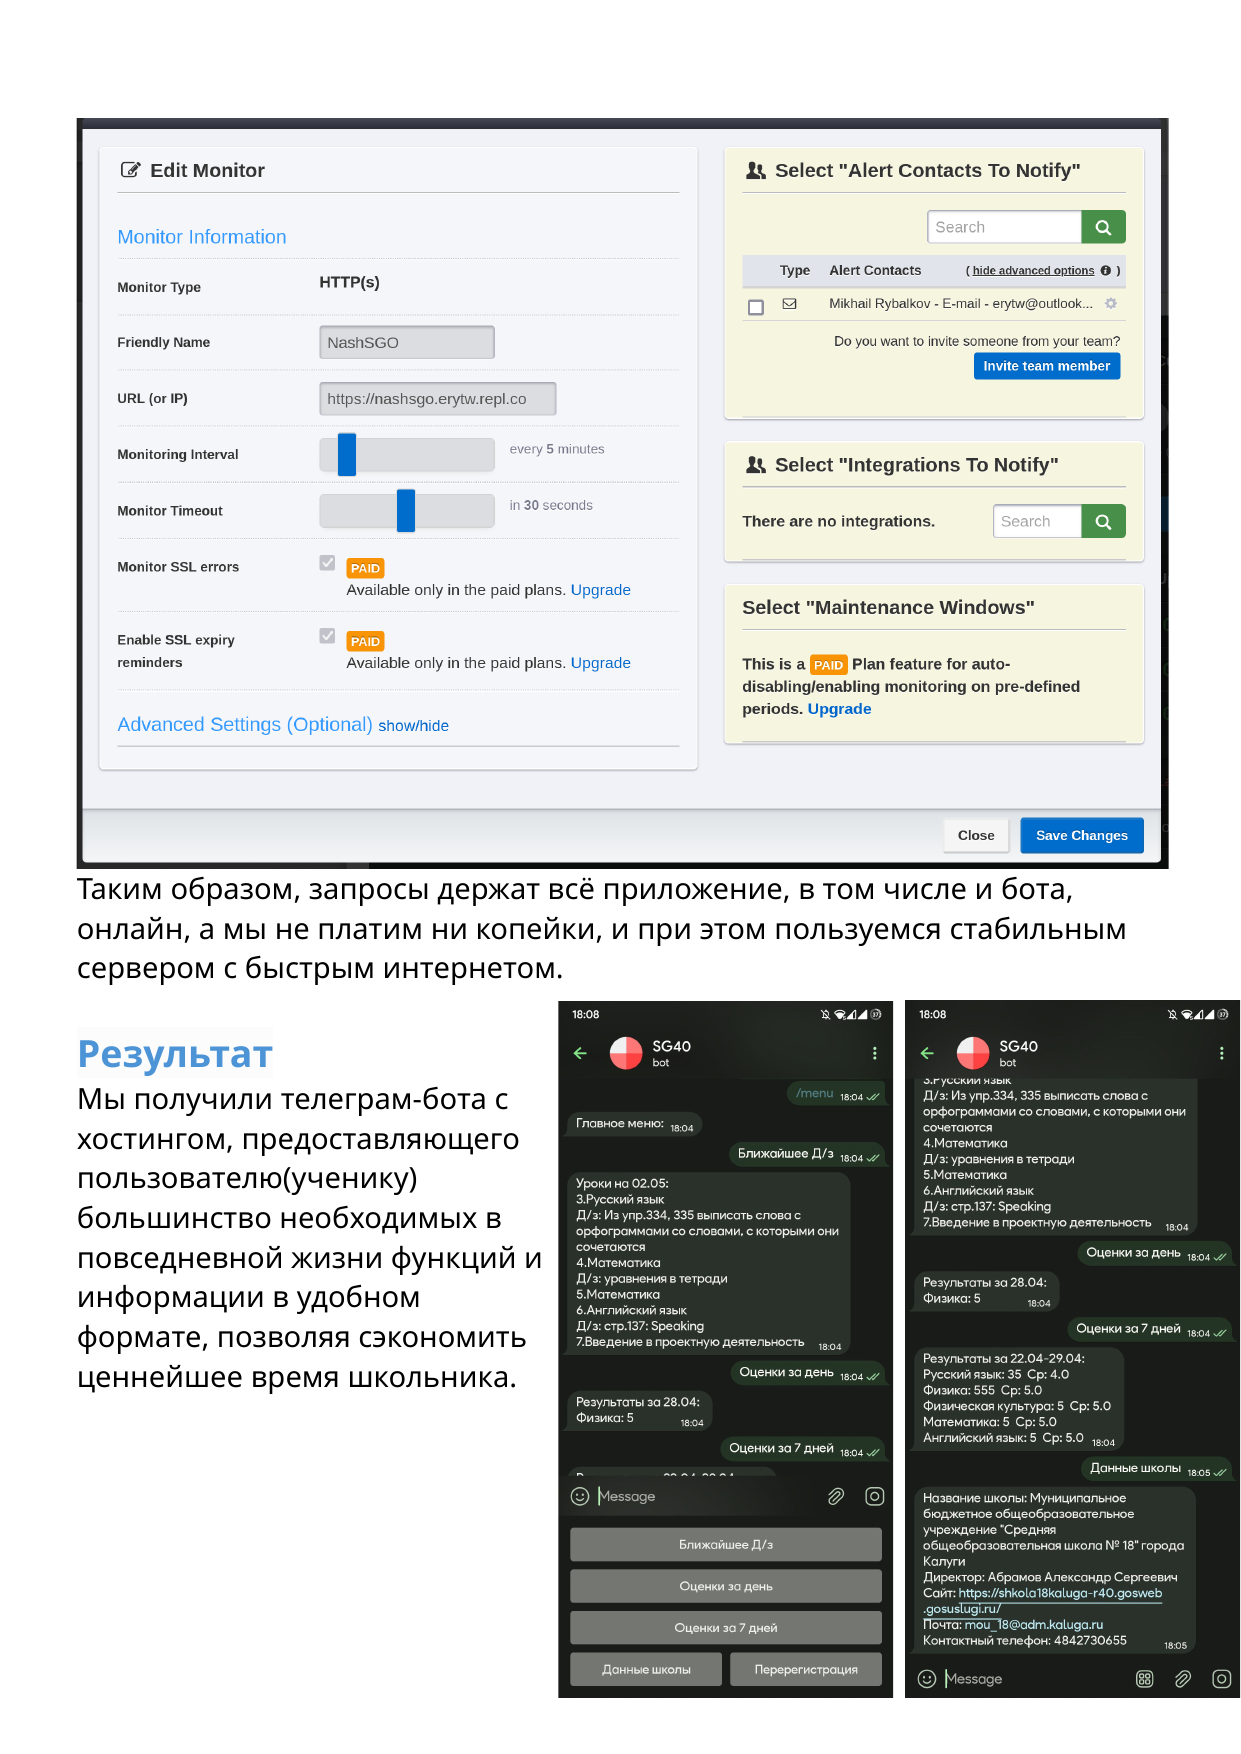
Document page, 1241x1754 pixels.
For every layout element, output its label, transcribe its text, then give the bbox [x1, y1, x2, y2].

picture [905, 1000, 1241, 1698]
text Мы получили телеграм-бота с хостингом, предоставляющего пользователю(ученику) большинство необходимых в повседневной жизни функций и информации в удобном формате, позволяя сэкономить ценнейшее время школьника. [77, 1078, 558, 1396]
picture [558, 1001, 894, 1698]
picture [76, 118, 1169, 869]
text Результат [77, 1027, 558, 1078]
text [894, 1027, 905, 1078]
text Таким образом, запросы держат всё приложение, в том числе и бота, онлайн, а мы не платим ни копейки, и при этом пользуемся стабильным сервером с быстрым интернетом. [77, 869, 1169, 987]
